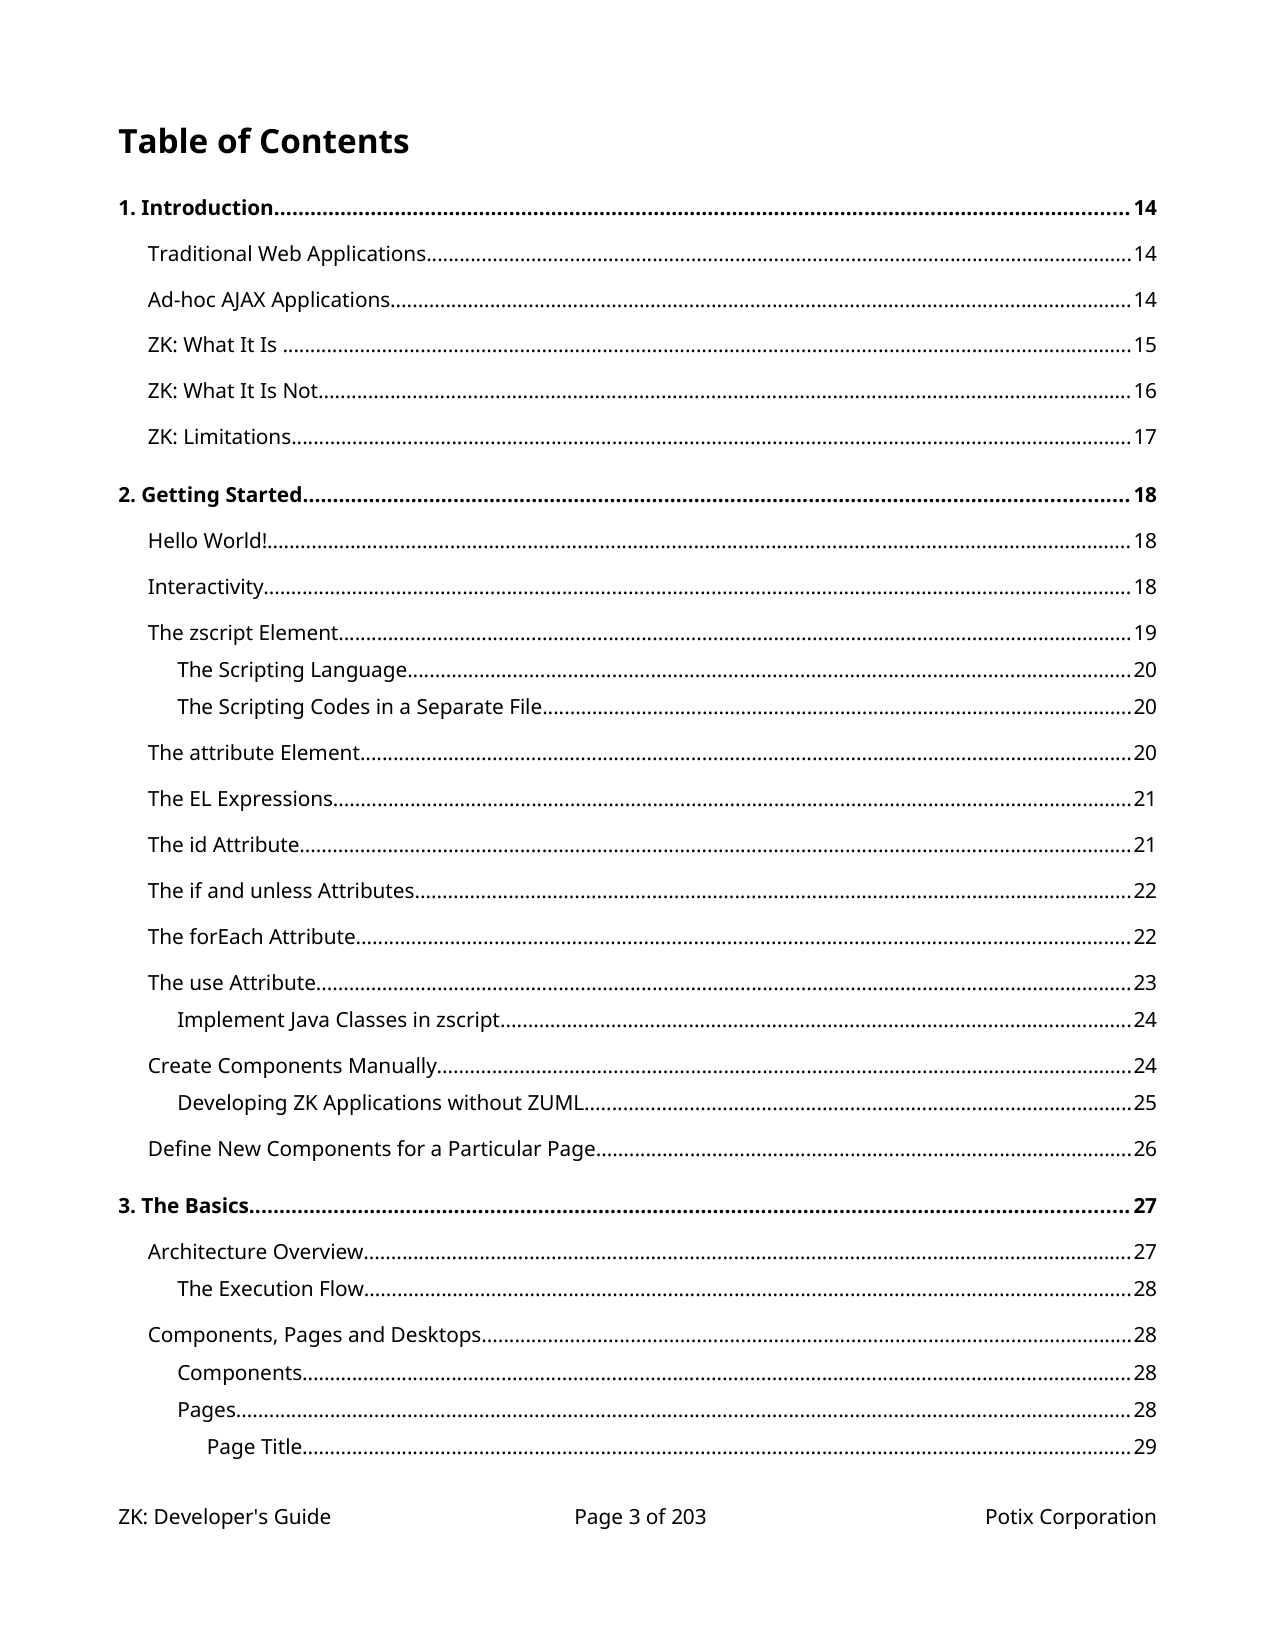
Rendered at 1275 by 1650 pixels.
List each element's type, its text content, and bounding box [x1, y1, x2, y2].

text Ad-hoc AJAX Applications 14 [148, 285, 1157, 313]
text Traditional Web Applications 14 [148, 239, 1157, 267]
text The EL Expressions 21 [148, 784, 1157, 812]
subtitle Table of Contents [118, 118, 1157, 163]
text Page Title 29 [207, 1432, 1157, 1460]
text 3. The Basics 27 [118, 1192, 1157, 1220]
text Define New Components for a Particular Page 26 [148, 1134, 1157, 1162]
text Components, Pages and Desktops 28 [148, 1321, 1157, 1349]
text 1. Introduction 14 [118, 193, 1157, 221]
text ZK: What It Is 15 [148, 331, 1157, 359]
text The if and unless Attributes 22 [148, 876, 1157, 904]
text The zscript Element 19 [148, 618, 1157, 646]
text ZK: What It Is Not 16 [148, 377, 1157, 405]
text Components 28 [177, 1358, 1157, 1386]
text Hello World! 18 [148, 526, 1157, 554]
text Architecture Overview 27 [148, 1237, 1157, 1266]
text Developing ZK Applications without ZUML 25 [177, 1088, 1157, 1116]
text The id Attribute 21 [148, 830, 1157, 858]
text Implement Java Classes in zscript 24 [177, 1005, 1157, 1033]
text 2. Getting Started 18 [118, 480, 1157, 508]
text Create Components Manually 24 [148, 1051, 1157, 1079]
text ZK: Limitations 17 [148, 422, 1157, 451]
text The Execution Flow 28 [177, 1274, 1157, 1303]
text The attribute Element 20 [148, 738, 1157, 766]
text Interactivity 18 [148, 572, 1157, 600]
text The Scripting Language 20 [177, 655, 1157, 683]
text The forEach Attribute 22 [148, 922, 1157, 950]
text Pages 28 [177, 1395, 1157, 1423]
text The use Attribute 23 [148, 968, 1157, 996]
text The Scripting Codes in a Separate File 20 [177, 692, 1157, 720]
